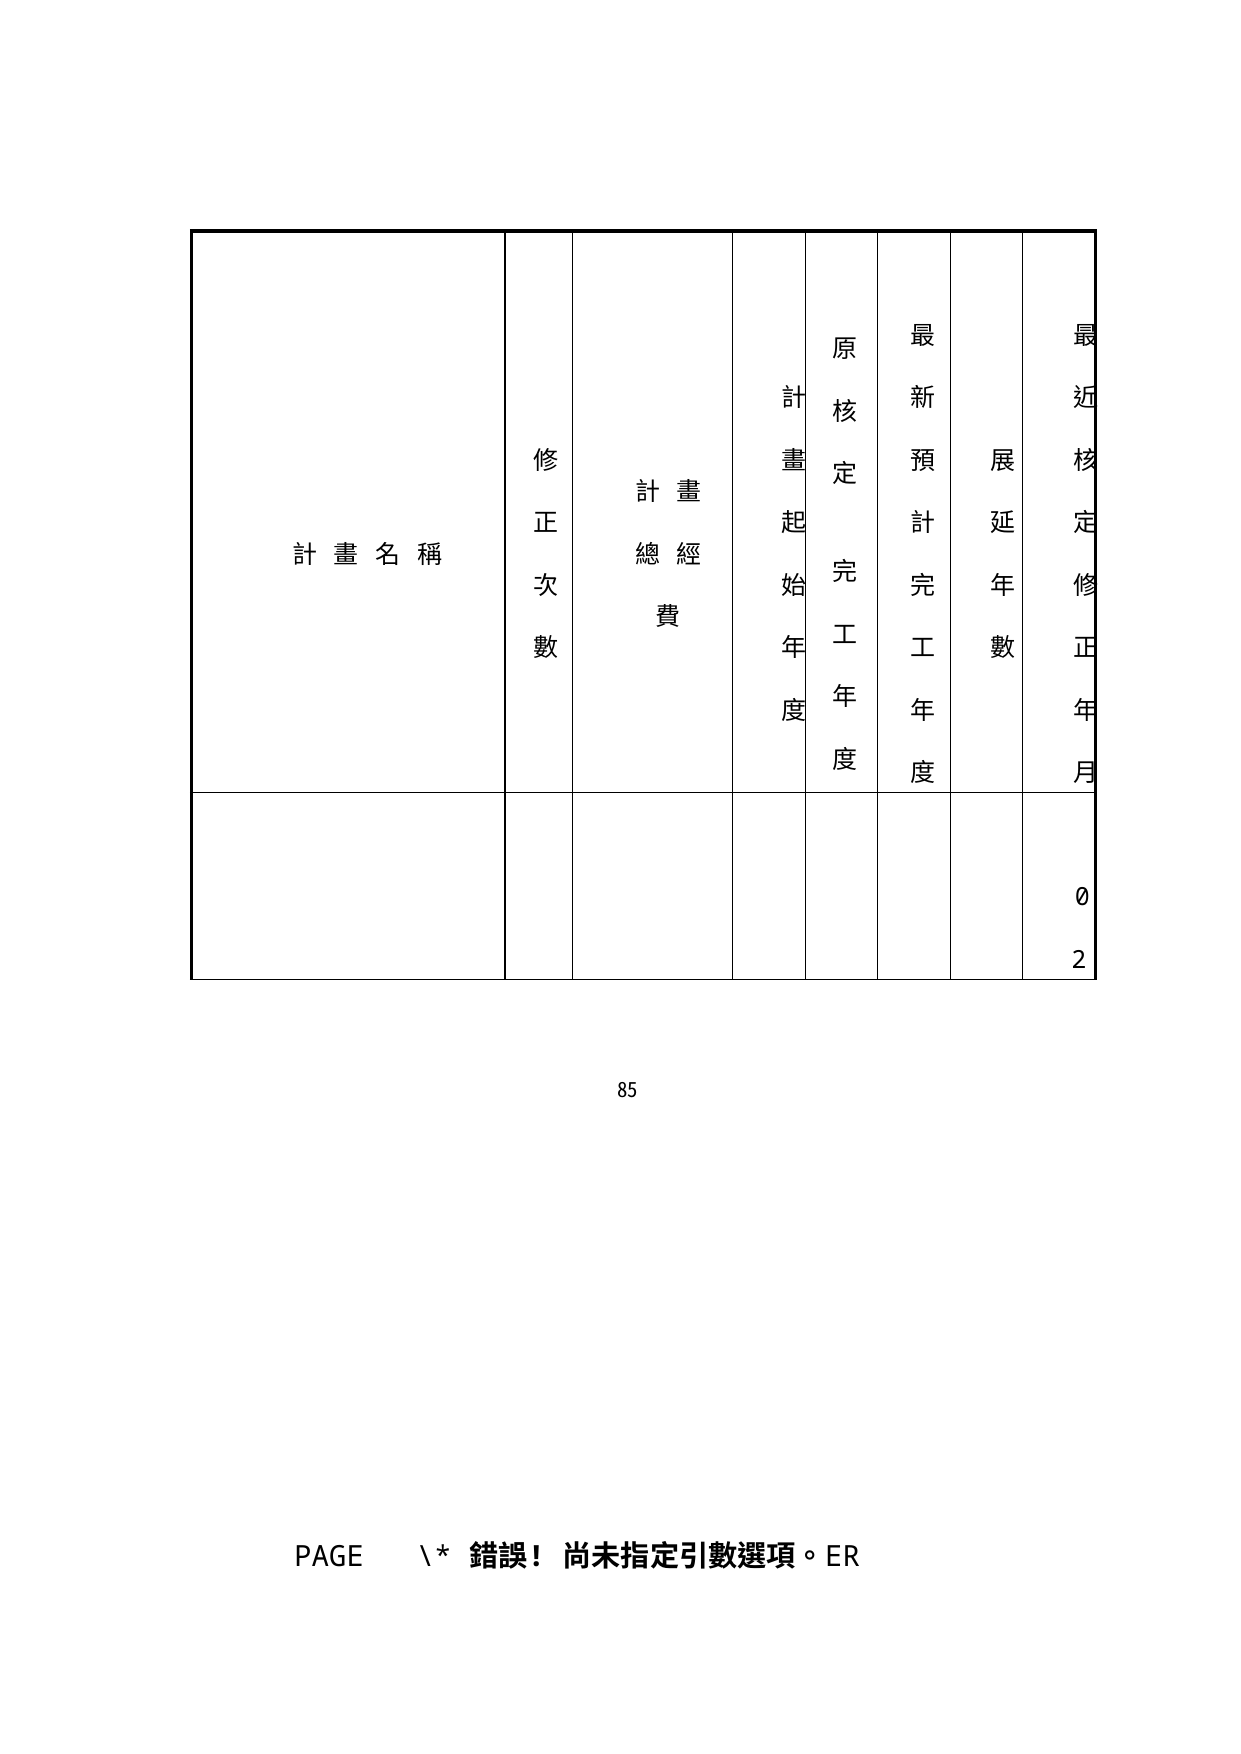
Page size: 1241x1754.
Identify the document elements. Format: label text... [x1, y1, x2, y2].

table_header 計畫總經費 [573, 233, 732, 792]
table_cell [878, 793, 950, 979]
table_header 展延年數 [951, 233, 1022, 792]
table_header 原 核定 完工年度 [806, 233, 877, 792]
table_cell [506, 793, 572, 979]
table_header 計畫名稱 [193, 233, 504, 792]
table_cell [573, 793, 732, 979]
table_cell [951, 793, 1022, 979]
table_header 最近核定修正年月 [1023, 233, 1094, 792]
table_header 修正次數 [506, 233, 572, 792]
table_cell 02 [1023, 793, 1094, 979]
table_header 最新預計完工年度 [878, 233, 950, 792]
table_cell [806, 793, 877, 979]
table_cell [193, 793, 504, 979]
table_cell [733, 793, 805, 979]
table_header 計畫起始年度 [733, 233, 805, 792]
